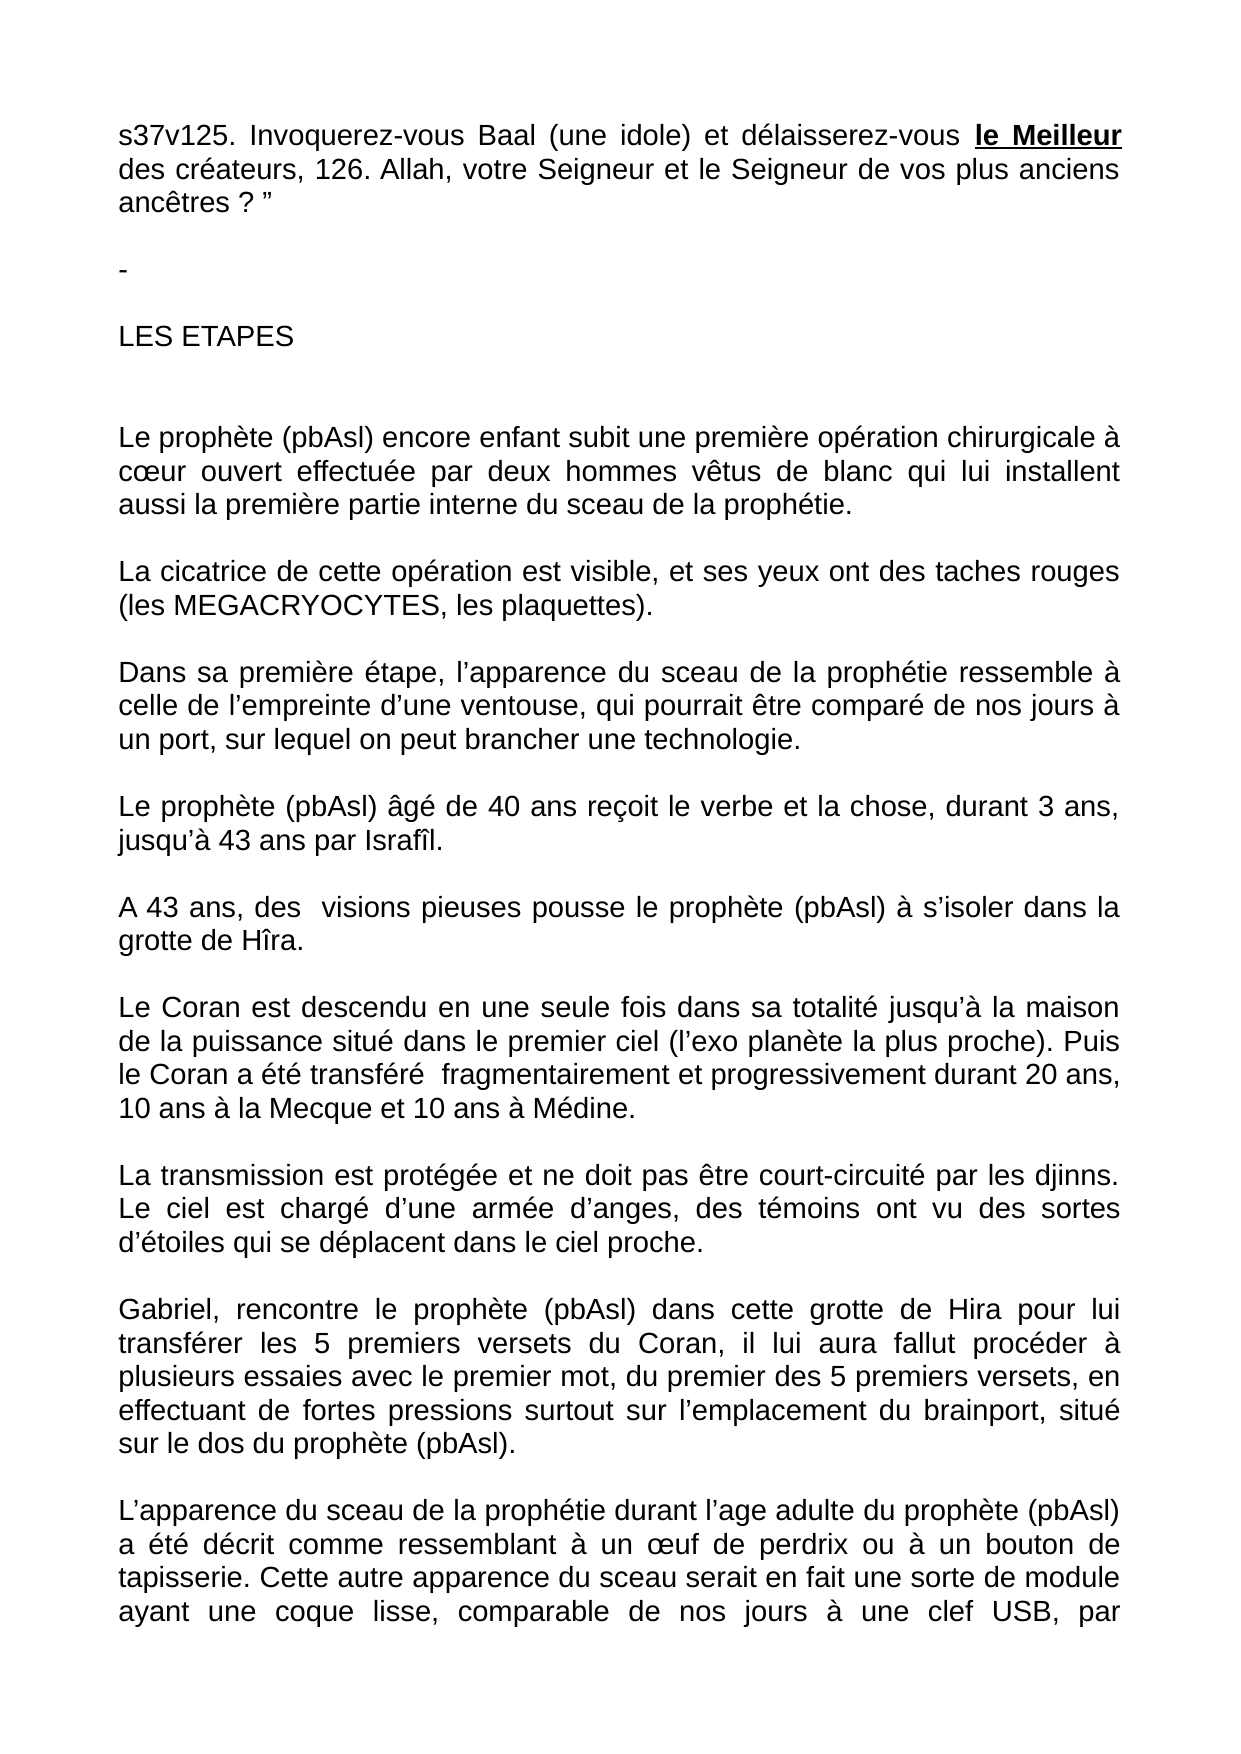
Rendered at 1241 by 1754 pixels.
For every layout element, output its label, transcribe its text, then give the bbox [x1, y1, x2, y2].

text s37v125. Invoquerez-vous Baal (une idole) et délaisserez-vous le Meilleur des créateurs, 126. Allah, votre Seigneur et le Seigneur de vos plus anciens ancêtres ? ” [118, 118, 1122, 219]
text L’apparence du sceau de la prophétie durant l’age adulte du prophète (pbAsl) a été décrit comme ressemblant à un œuf de perdrix ou à un bouton de tapisserie. Cette autre apparence du sceau serait en fait une sorte de module ayant une coque lisse, comparable de nos jours à une clef USB, par [118, 1493, 1122, 1627]
text La cicatrice de cette opération est visible, et ses yeux ont des taches rouges (les MEGACRYOCYTES, les plaquettes). [118, 554, 1122, 621]
text Dans sa première étape, l’apparence du sceau de la prophétie ressemble à celle de l’empreinte d’une ventouse, qui pourrait être comparé de nos jours à un port, sur lequel on peut brancher une technologie. [118, 655, 1122, 755]
text Gabriel, rencontre le prophète (pbAsl) dans cette grotte de Hira pour lui transférer les 5 premiers versets du Coran, il lui aura fallut procéder à plusieurs essaies avec le premier mot, du premier des 5 premiers versets, en effectuant de fortes pressions surtout sur l’emplacement du brainport, situé sur le dos du prophète (pbAsl). [118, 1292, 1122, 1460]
text La transmission est protégée et ne doit pas être court-circuité par les djinns. Le ciel est chargé d’une armée d’anges, des témoins ont vu des sortes d’étoiles qui se déplacent dans le ciel proche. [118, 1158, 1122, 1258]
text A 43 ans, des visions pieuses pousse le prophète (pbAsl) à s’isoler dans la grotte de Hîra. [118, 889, 1122, 957]
text Le Coran est descendu en une seule fois dans sa totalité jusqu’à la maison de la puissance situé dans le premier ciel (l’exo planète la plus proche). Puis le Coran a été transféré fragmentairement et progressivement durant 20 ans, 10 ans à la Mecque et 10 ans à Médine. [118, 990, 1122, 1124]
text Le prophète (pbAsl) encore enfant subit une première opération chirurgicale à cœur ouvert effectuée par deux hommes vêtus de blanc qui lui installent aussi la première partie interne du sceau de la prophétie. [118, 420, 1122, 521]
text - [118, 252, 1122, 286]
text Le prophète (pbAsl) âgé de 40 ans reçoit le verbe et la chose, durant 3 ans, jusqu’à 43 ans par Israfîl. [118, 789, 1122, 856]
text LES ETAPES [118, 319, 1122, 353]
